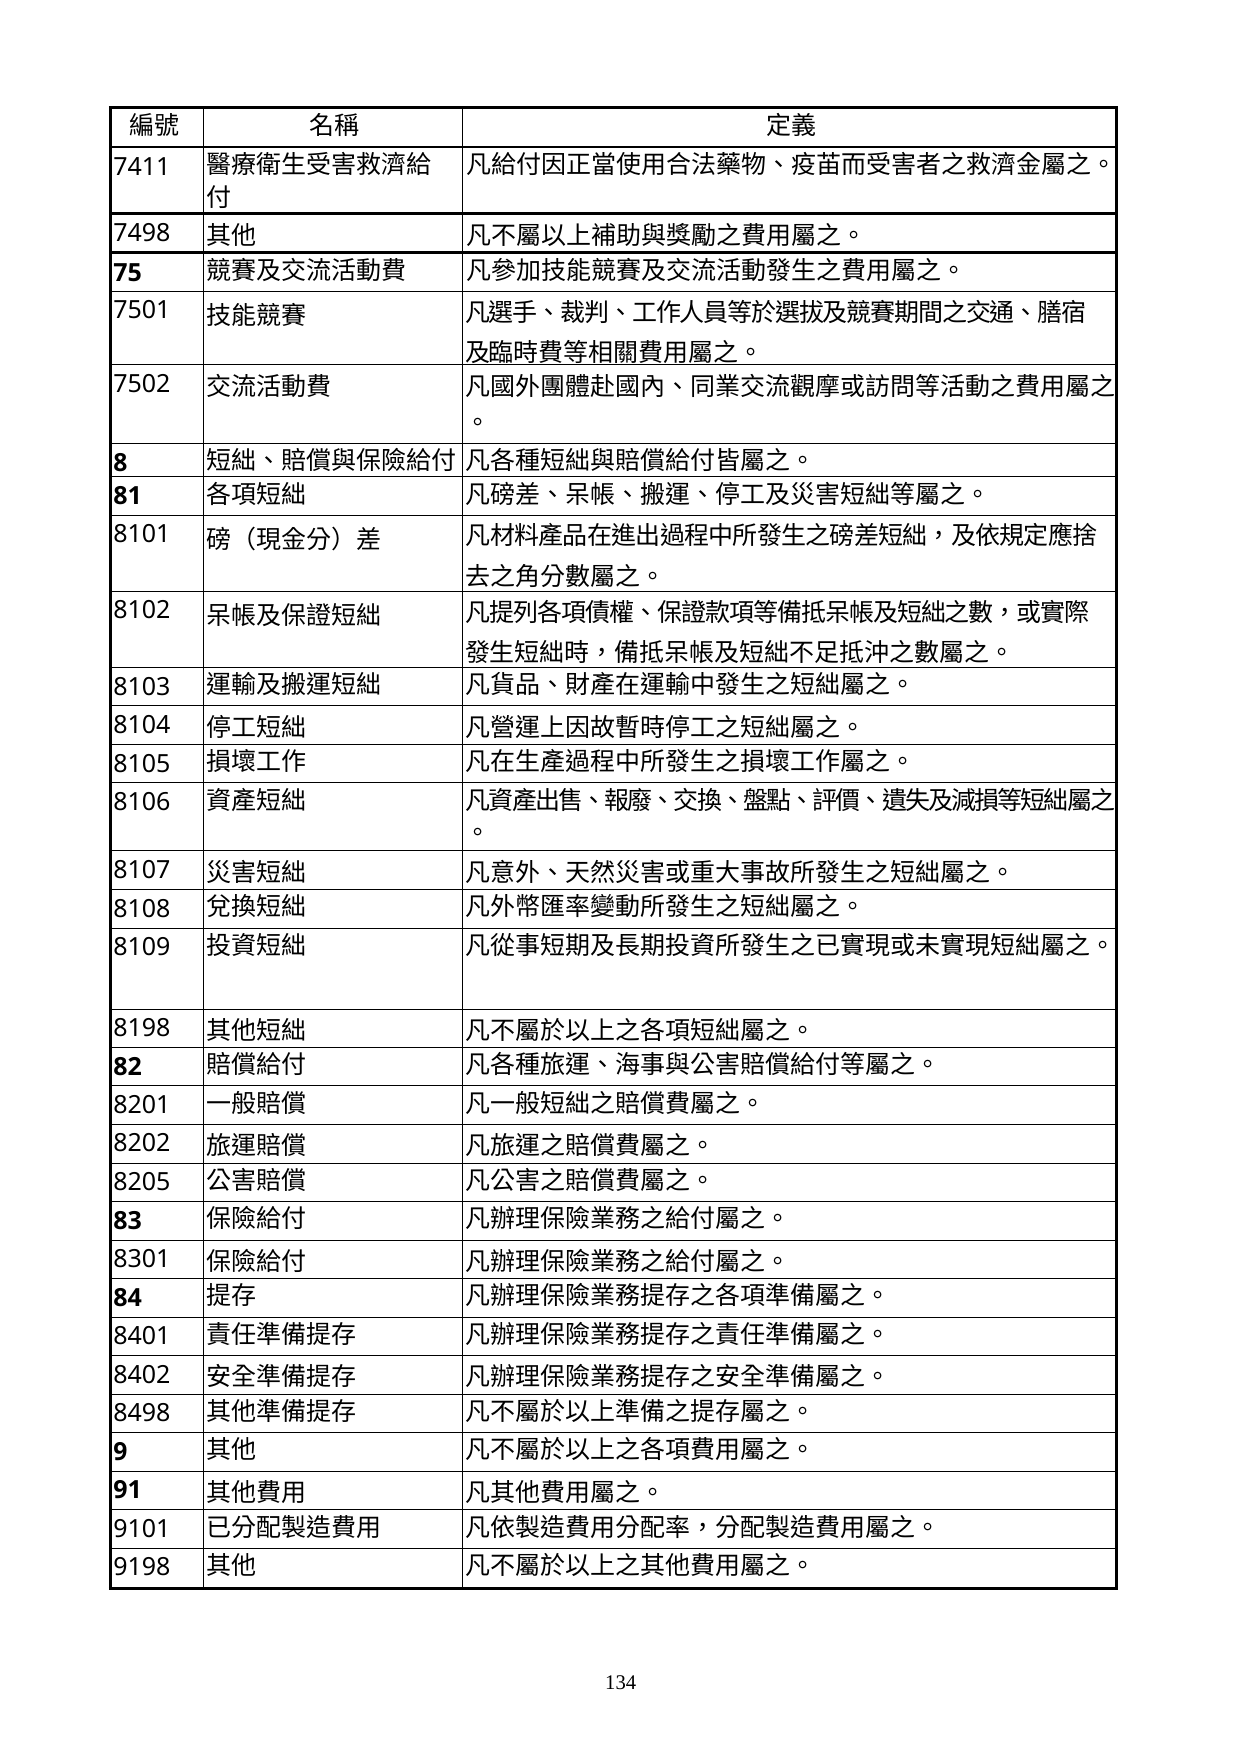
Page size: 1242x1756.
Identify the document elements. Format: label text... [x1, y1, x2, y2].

table_header 名稱 [204, 109, 462, 146]
table_cell 兌換短絀 [204, 890, 462, 927]
table_cell 凡不屬於以上之各項費用屬之。 [463, 1433, 1115, 1471]
table_cell 7498 [112, 215, 203, 251]
table_cell 凡不屬於以上準備之提存屬之。 [463, 1395, 1115, 1432]
table_cell 8201 [112, 1086, 203, 1124]
table_cell 凡辦理保險業務之給付屬之。 [463, 1241, 1115, 1278]
table_cell 凡選手、裁判、工作人員等於選拔及競賽期間之交通、膳宿及臨時費等相關費用屬之。 [463, 292, 1115, 364]
table_cell 賠償給付 [204, 1048, 462, 1085]
table_cell 凡辦理保險業務提存之責任準備屬之。 [463, 1318, 1115, 1355]
table_cell 8101 [112, 516, 203, 591]
table_cell 凡國外團體赴國內、同業交流觀摩或訪問等活動之費用屬之。 [463, 365, 1115, 443]
table_cell 投資短絀 [204, 929, 462, 1008]
table_cell 8106 [112, 783, 203, 850]
table_cell 凡不屬於以上之各項短絀屬之。 [463, 1010, 1115, 1047]
table_header 定義 [463, 109, 1115, 146]
table_cell 8301 [112, 1241, 203, 1278]
table_cell 82 [112, 1048, 203, 1085]
table_cell 7501 [112, 292, 203, 364]
table_cell 8105 [112, 745, 203, 782]
table_cell 短絀、賠償與保險給付 [204, 444, 462, 476]
table_cell 凡資產出售、報廢、交換、盤點、評價、遺失及減損等短絀屬之。 [463, 783, 1115, 850]
table_cell 安全準備提存 [204, 1356, 462, 1394]
table_cell 8107 [112, 851, 203, 889]
table_cell 8205 [112, 1164, 203, 1201]
table_cell 停工短絀 [204, 706, 462, 744]
table_cell 呆帳及保證短絀 [204, 592, 462, 667]
table_cell 旅運賠償 [204, 1125, 462, 1162]
table_cell 凡參加技能競賽及交流活動發生之費用屬之。 [463, 254, 1115, 291]
table_cell 災害短絀 [204, 851, 462, 889]
table_cell 81 [112, 477, 203, 515]
table_cell 其他 [204, 215, 462, 251]
table_cell 9 [112, 1433, 203, 1471]
table_cell 各項短絀 [204, 477, 462, 515]
table_cell 凡提列各項債權、保證款項等備抵呆帳及短絀之數，或實際發生短絀時，備抵呆帳及短絀不足抵沖之數屬之。 [463, 592, 1115, 667]
table_cell 損壞工作 [204, 745, 462, 782]
table_cell 資產短絀 [204, 783, 462, 850]
table_cell 8402 [112, 1356, 203, 1394]
table_cell 凡各種短絀與賠償給付皆屬之。 [463, 444, 1115, 476]
table_header 編號 [112, 109, 203, 146]
table_cell 凡從事短期及長期投資所發生之已實現或未實現短絀屬之。 [463, 929, 1115, 1008]
table_cell 其他 [204, 1433, 462, 1471]
table_cell 凡辦理保險業務之給付屬之。 [463, 1202, 1115, 1239]
table_cell 凡材料產品在進出過程中所發生之磅差短絀，及依規定應捨去之角分數屬之。 [463, 516, 1115, 591]
table_cell 凡不屬以上補助與獎勵之費用屬之。 [463, 215, 1115, 251]
table_cell 凡辦理保險業務提存之各項準備屬之。 [463, 1279, 1115, 1317]
table_cell 8202 [112, 1125, 203, 1162]
table_cell 責任準備提存 [204, 1318, 462, 1355]
table_cell 其他費用 [204, 1472, 462, 1509]
table_cell 8103 [112, 668, 203, 705]
table_cell 凡外幣匯率變動所發生之短絀屬之。 [463, 890, 1115, 927]
table_cell 83 [112, 1202, 203, 1239]
table_cell 8 [112, 444, 203, 476]
table_cell 8102 [112, 592, 203, 667]
table_cell 凡意外、天然災害或重大事故所發生之短絀屬之。 [463, 851, 1115, 889]
table_cell 競賽及交流活動費 [204, 254, 462, 291]
table_cell 已分配製造費用 [204, 1510, 462, 1548]
table_cell 8108 [112, 890, 203, 927]
table_cell 9101 [112, 1510, 203, 1548]
table_cell 提存 [204, 1279, 462, 1317]
table_cell 凡辦理保險業務提存之安全準備屬之。 [463, 1356, 1115, 1394]
table_cell 其他短絀 [204, 1010, 462, 1047]
table_cell 凡其他費用屬之。 [463, 1472, 1115, 1509]
table_cell 9198 [112, 1549, 203, 1587]
table_cell 凡磅差、呆帳、搬運、停工及災害短絀等屬之。 [463, 477, 1115, 515]
table_cell 凡一般短絀之賠償費屬之。 [463, 1086, 1115, 1124]
table_cell 凡貨品、財產在運輸中發生之短絀屬之。 [463, 668, 1115, 705]
table_cell 8401 [112, 1318, 203, 1355]
table_cell 凡給付因正當使用合法藥物、疫苖而受害者之救濟金屬之。 [463, 148, 1115, 212]
table_cell 7411 [112, 148, 203, 212]
table_cell 其他 [204, 1549, 462, 1587]
table_cell 醫療衛生受害救濟給 付 [204, 148, 462, 212]
table_cell 凡營運上因故暫時停工之短絀屬之。 [463, 706, 1115, 744]
table_cell 91 [112, 1472, 203, 1509]
table_cell 84 [112, 1279, 203, 1317]
table_cell 7502 [112, 365, 203, 443]
table_cell 保險給付 [204, 1241, 462, 1278]
table_cell 技能競賽 [204, 292, 462, 364]
table_cell 凡旅運之賠償費屬之。 [463, 1125, 1115, 1162]
table_cell 其他準備提存 [204, 1395, 462, 1432]
table_cell 8104 [112, 706, 203, 744]
table_cell 8198 [112, 1010, 203, 1047]
table_cell 凡在生產過程中所發生之損壞工作屬之。 [463, 745, 1115, 782]
table_cell 磅（現金分）差 [204, 516, 462, 591]
table_cell 75 [112, 254, 203, 291]
table_cell 保險給付 [204, 1202, 462, 1239]
table_cell 8109 [112, 929, 203, 1008]
table_cell 凡不屬於以上之其他費用屬之。 [463, 1549, 1115, 1587]
table_cell 交流活動費 [204, 365, 462, 443]
table_cell 凡公害之賠償費屬之。 [463, 1164, 1115, 1201]
table_cell 8498 [112, 1395, 203, 1432]
table_cell 公害賠償 [204, 1164, 462, 1201]
table_cell 凡依製造費用分配率，分配製造費用屬之。 [463, 1510, 1115, 1548]
table_cell 運輸及搬運短絀 [204, 668, 462, 705]
table_cell 一般賠償 [204, 1086, 462, 1124]
table_cell 凡各種旅運、海事與公害賠償給付等屬之。 [463, 1048, 1115, 1085]
